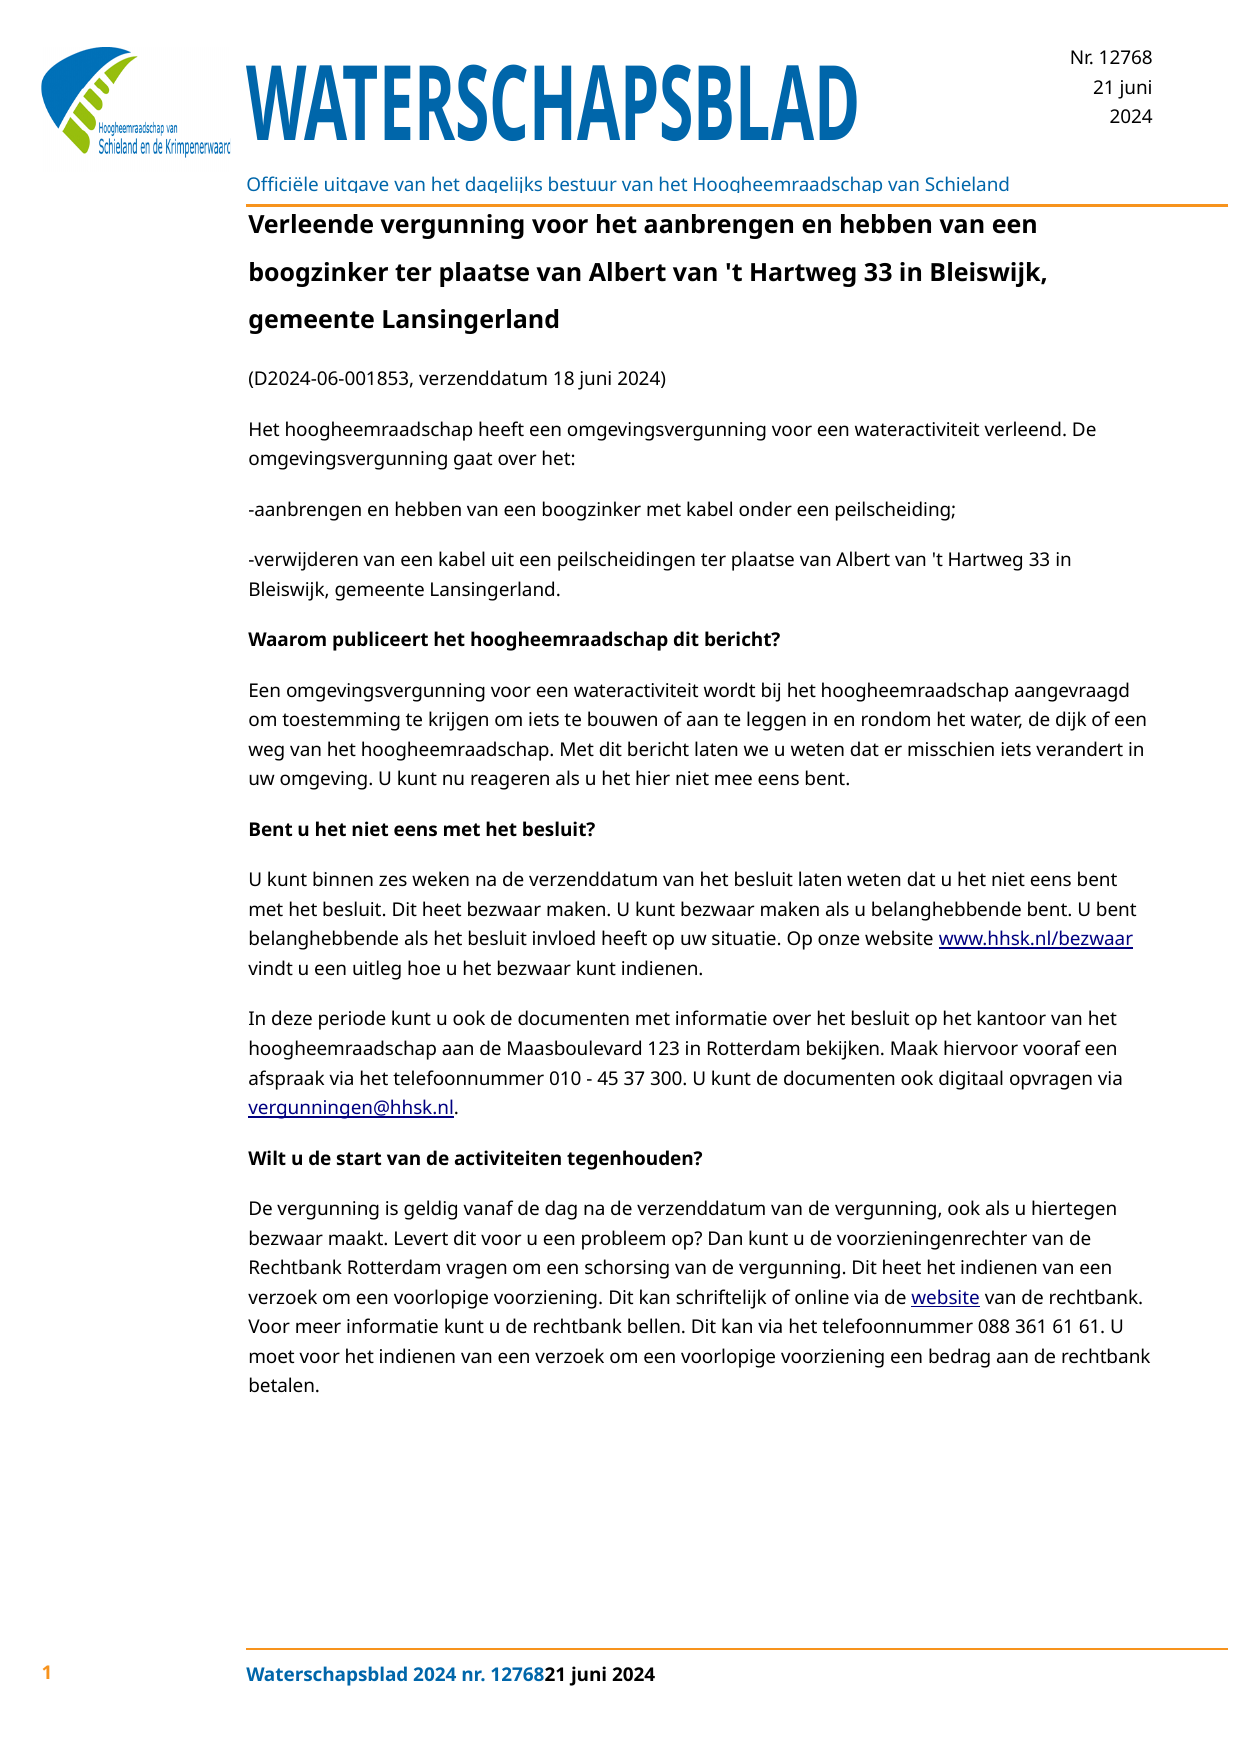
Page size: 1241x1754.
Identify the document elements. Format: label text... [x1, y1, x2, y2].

text Wilt u de start van de activiteiten tegenhouden? [248, 1145, 1152, 1170]
text -verwijderen van een kabel uit een peilscheidingen ter plaatse van Albert van 't Hartweg 33 in Bleiswijk, gemeente Lansingerland. [248, 546, 1152, 602]
text Verleende vergunning voor het aanbrengen en hebben van een boogzinker ter plaatse van Albert van 't Hartweg 33 in Bleiswijk, gemeente Lansingerland [248, 207, 1152, 336]
text U kunt binnen zes weken na de verzenddatum van het besluit laten weten dat u het niet eens bent met het besluit. Dit heet bezwaar maken. U kunt bezwaar maken als u belanghebbende bent. U bent belanghebbende als het besluit invloed heeft op uw situatie. Op onze website www.hhsk.nl/bezwaar vindt u een uitleg hoe u het bezwaar kunt indienen. [248, 866, 1152, 981]
text De vergunning is geldig vanaf de dag na de verzenddatum van de vergunning, ook als u hiertegen bezwaar maakt. Levert dit voor u een probleem op? Dan kunt u de voorzieningenrechter van de Rechtbank Rotterdam vragen om een schorsing van de vergunning. Dit heet het indienen van een verzoek om een voorlopige voorziening. Dit kan schriftelijk of online via de website van de rechtbank. Voor meer informatie kunt u de rechtbank bellen. Dit kan via het telefoonnummer 088 361 61 61. U moet voor het indienen van een verzoek om een voorlopige voorziening een bedrag aan de rechtbank betalen. [248, 1195, 1152, 1398]
text Bent u het niet eens met het besluit? [248, 816, 1152, 842]
picture [41, 47, 231, 172]
text Een omgevingsvergunning voor een wateractiviteit wordt bij het hoogheemraadschap aangevraagd om toestemming te krijgen om iets te bouwen of aan te leggen in en rondom het water, de dijk of een weg van het hoogheemraadschap. Met dit bericht laten we u weten dat er misschien iets verandert in uw omgeving. U kunt nu reageren als u het hier niet mee eens bent. [248, 677, 1152, 791]
text Waarom publiceert het hoogheemraadschap dit bericht? [248, 626, 1152, 652]
text -aanbrengen en hebben van een boogzinker met kabel onder een peilscheiding; [248, 496, 1152, 522]
text In deze periode kunt u ook de documenten met informatie over het besluit op het kantoor van het hoogheemraadschap aan de Maasboulevard 123 in Rotterdam bekijken. Maak hiervoor vooraf een afspraak via het telefoonnummer 010 - 45 37 300. U kunt de documenten ook digitaal opvragen via vergunningen@hhsk.nl. [248, 1006, 1152, 1120]
text Het hoogheemraadschap heeft een omgevingsvergunning voor een wateractiviteit verleend. De omgevingsvergunning gaat over het: [248, 416, 1152, 471]
text (D2024-06-001853, verzenddatum 18 juni 2024) [248, 366, 1152, 391]
